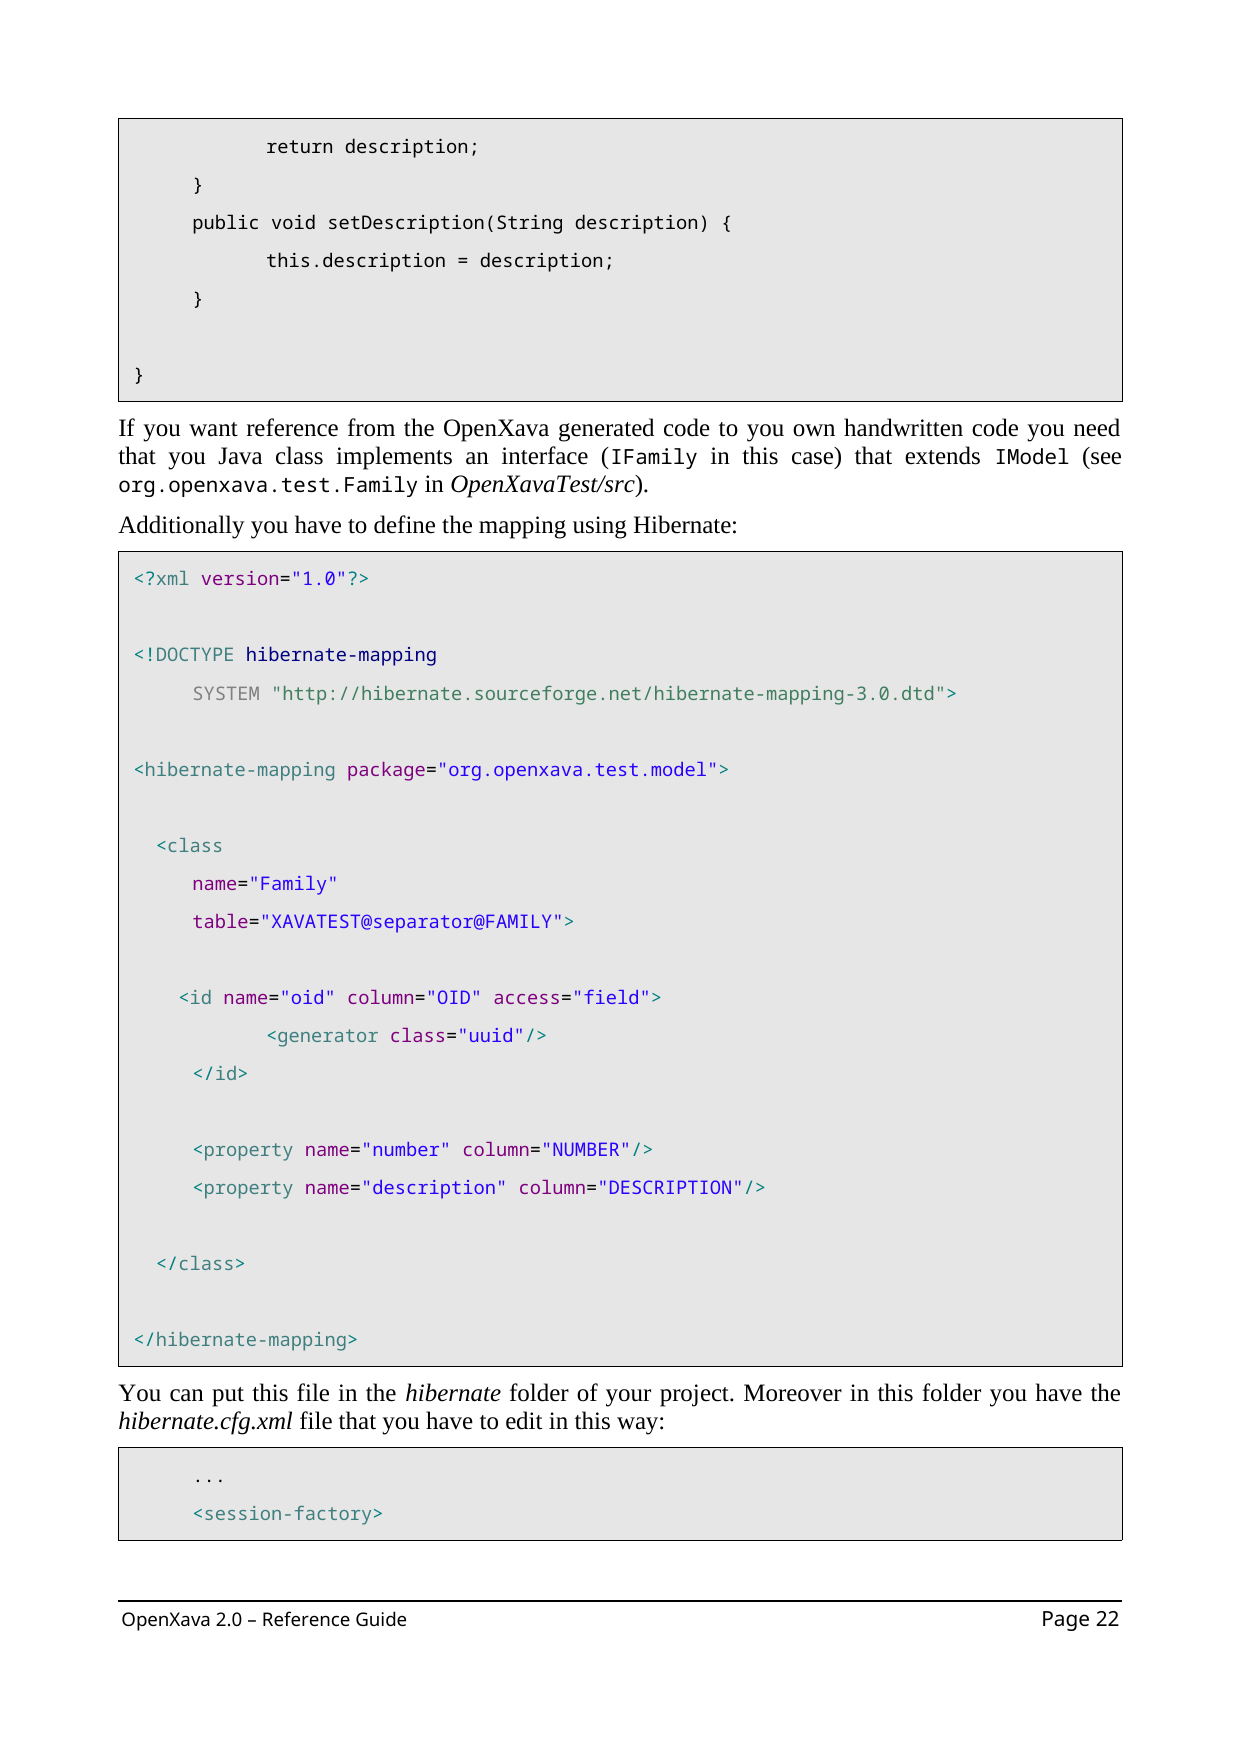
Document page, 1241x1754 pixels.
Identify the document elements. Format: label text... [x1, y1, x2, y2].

text <!DOCTYPE hibernate-mapping [119, 627, 1122, 665]
text You can put this file in the hibernate folder of your project. Moreover in this folder you have the hibernate.cfg.xml file that you have to edit in this way: [118, 1379, 1122, 1434]
text <property name="description" column="DESCRIPTION"/> [119, 1159, 1122, 1197]
text public void setDescription(String description) { [119, 194, 1122, 232]
text <session-factory> [119, 1485, 1122, 1540]
text <generator class="uuid"/> [119, 1007, 1122, 1045]
text return description; [119, 119, 1122, 156]
text <id name="oid" column="OID" access="field"> [119, 969, 1122, 1007]
text } [119, 346, 1122, 401]
text </id> [119, 1045, 1122, 1083]
text <class [119, 817, 1122, 855]
text <?xml version="1.0"?> [119, 552, 1122, 589]
text } [119, 156, 1122, 194]
text this.description = description; [119, 232, 1122, 270]
text ... [119, 1448, 1122, 1485]
text } [119, 270, 1122, 308]
text If you want reference from the OpenXava generated code to you own handwritten code you need that you Java class implements an interface (IFamily in this case) that extends IModel (see org.openxava.test.Family in OpenXavaTest/src). [118, 414, 1122, 498]
text <property name="number" column="NUMBER"/> [119, 1121, 1122, 1159]
text name="Family" [119, 855, 1122, 893]
text <hibernate-mapping package="org.openxava.test.model"> [119, 741, 1122, 779]
text Additionally you have to define the mapping using Hibernate: [118, 511, 1122, 538]
text table="XAVATEST@separator@FAMILY"> [119, 893, 1122, 931]
text </hibernate-mapping> [119, 1311, 1122, 1366]
text SYSTEM "http://hibernate.sourceforge.net/hibernate-mapping-3.0.dtd"> [119, 665, 1122, 703]
text </class> [119, 1235, 1122, 1273]
